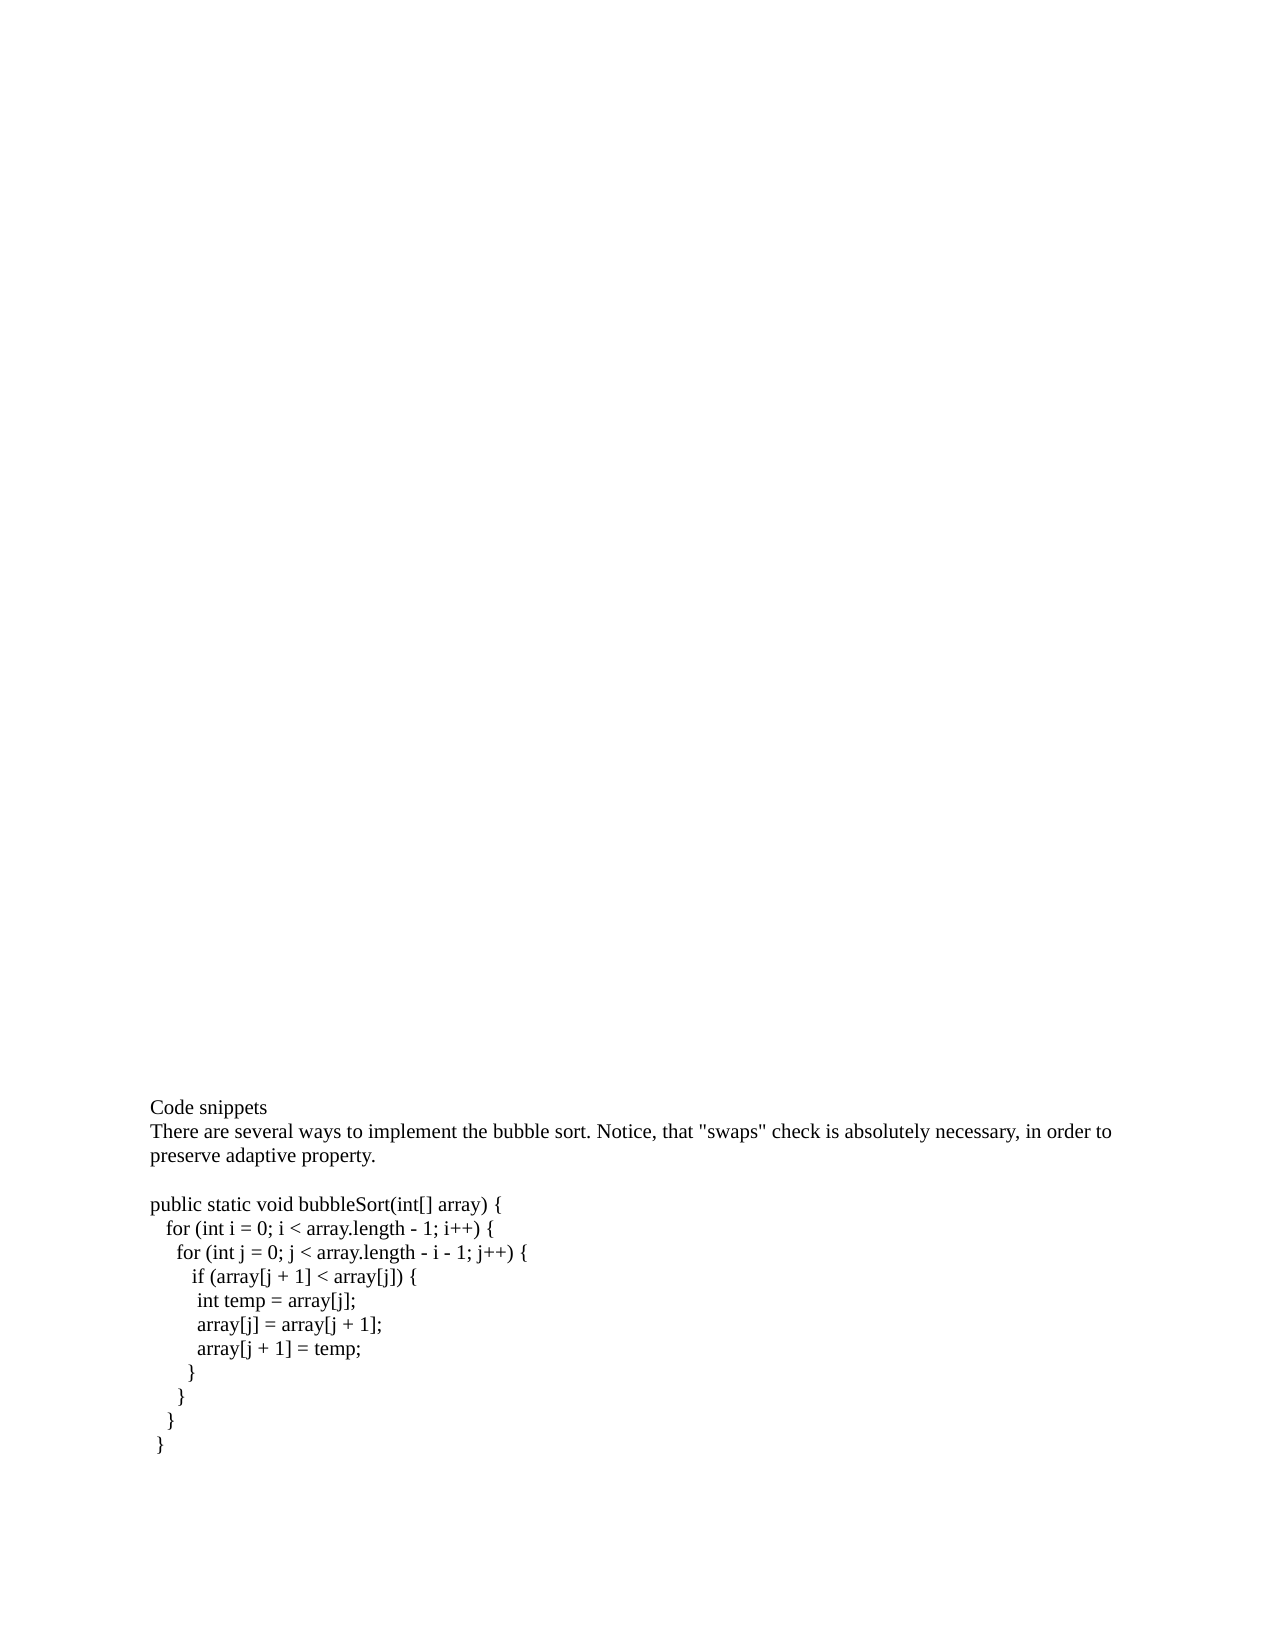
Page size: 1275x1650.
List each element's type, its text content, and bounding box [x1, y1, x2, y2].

text int temp = array[j]; [150, 1288, 1125, 1312]
text } [150, 1384, 1125, 1408]
text Code snippets [150, 1095, 1125, 1119]
text } [150, 1360, 1125, 1384]
text if (array[j + 1] < array[j]) { [150, 1264, 1125, 1288]
text for (int i = 0; i < array.length - 1; i++) { [150, 1216, 1125, 1240]
text for (int j = 0; j < array.length - i - 1; j++) { [150, 1240, 1125, 1264]
text } [150, 1408, 1125, 1432]
text There are several ways to implement the bubble sort. Notice, that "swaps" check is absolutely necessary, in order to preserve adaptive property. [150, 1119, 1125, 1167]
text } [150, 1432, 1125, 1456]
text array[j + 1] = temp; [150, 1336, 1125, 1360]
text array[j] = array[j + 1]; [150, 1312, 1125, 1336]
text public static void bubbleSort(int[] array) { [150, 1192, 1125, 1216]
